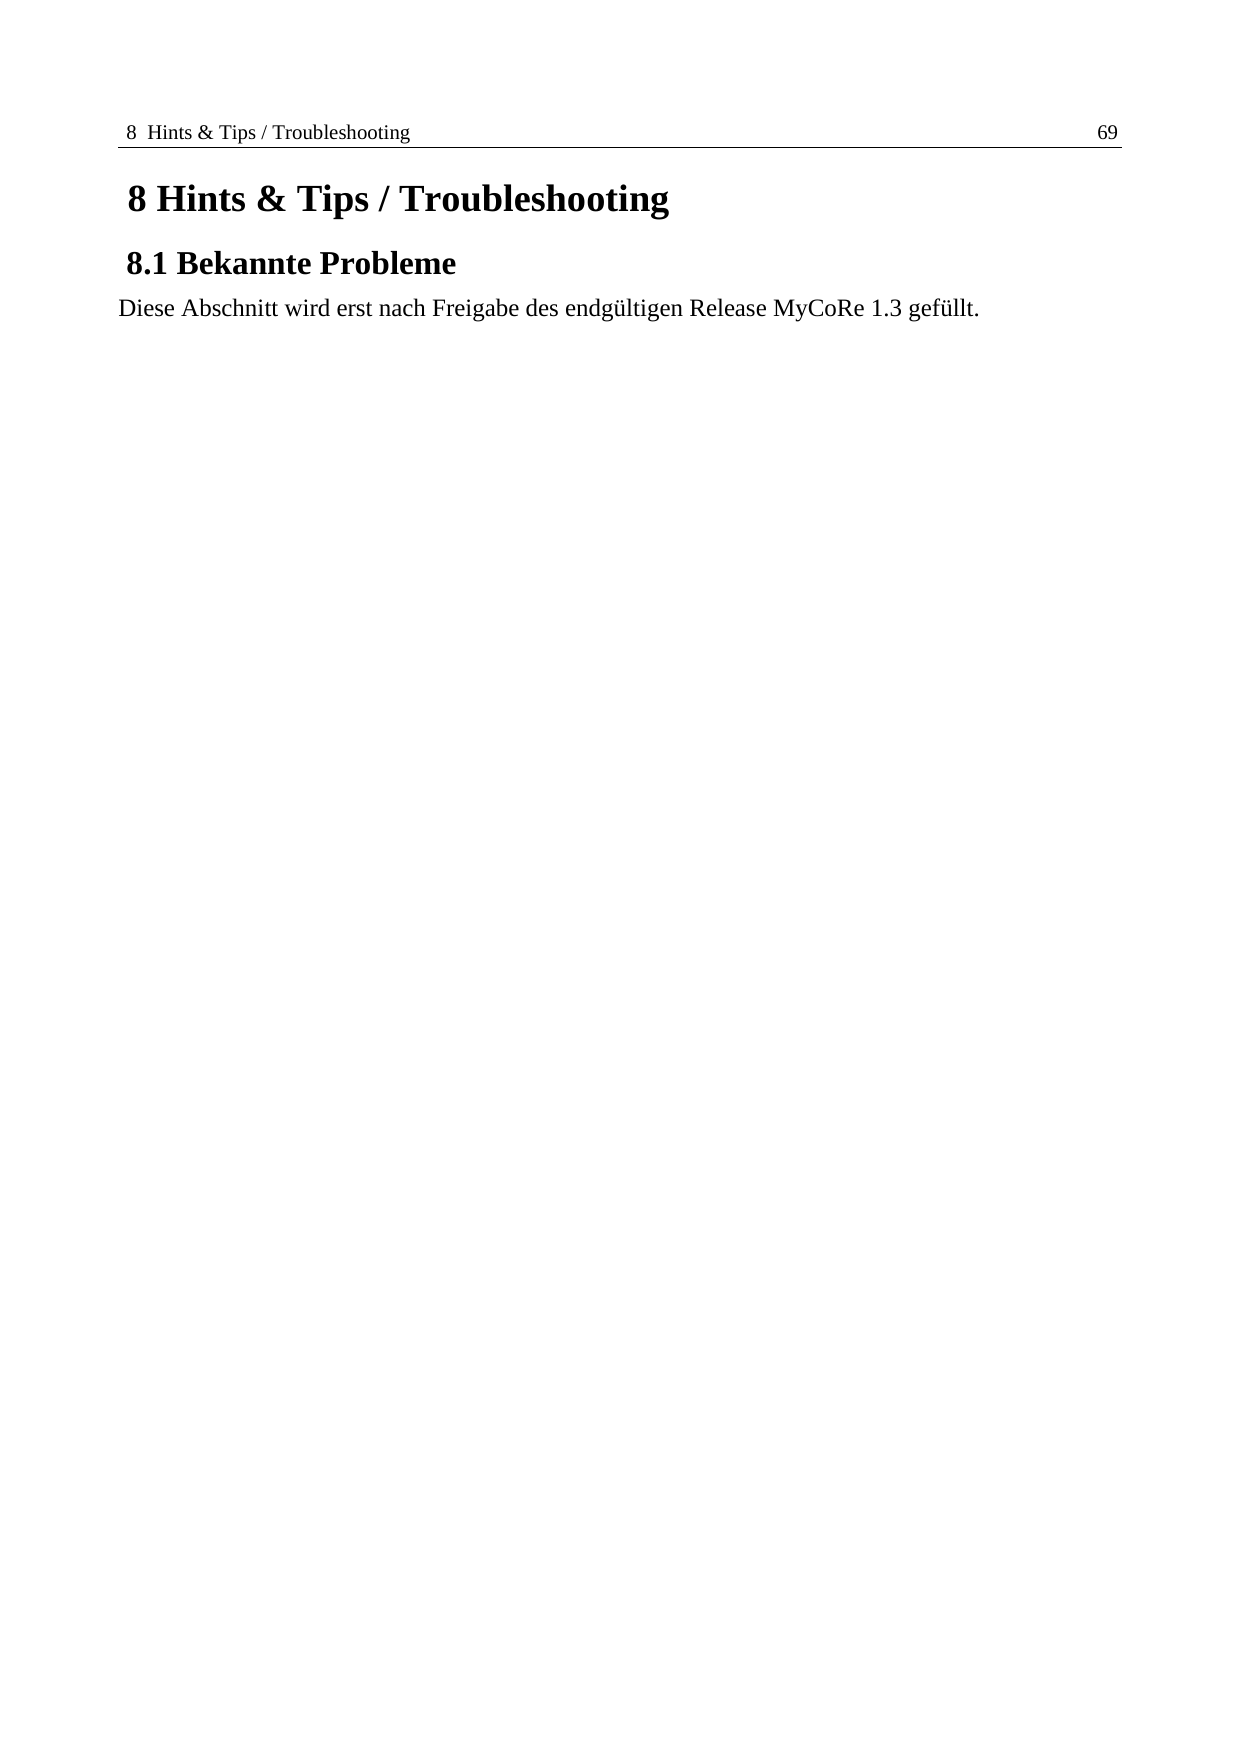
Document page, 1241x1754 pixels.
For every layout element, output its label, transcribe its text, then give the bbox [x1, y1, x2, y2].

subtitle Bekannte Probleme [118, 244, 1122, 281]
subtitle Hints & Tips / Troubleshooting [118, 177, 1122, 219]
text Diese Abschnitt wird erst nach Freigabe des endgültigen Release MyCoRe 1.3 gefüllt. [118, 294, 1122, 322]
